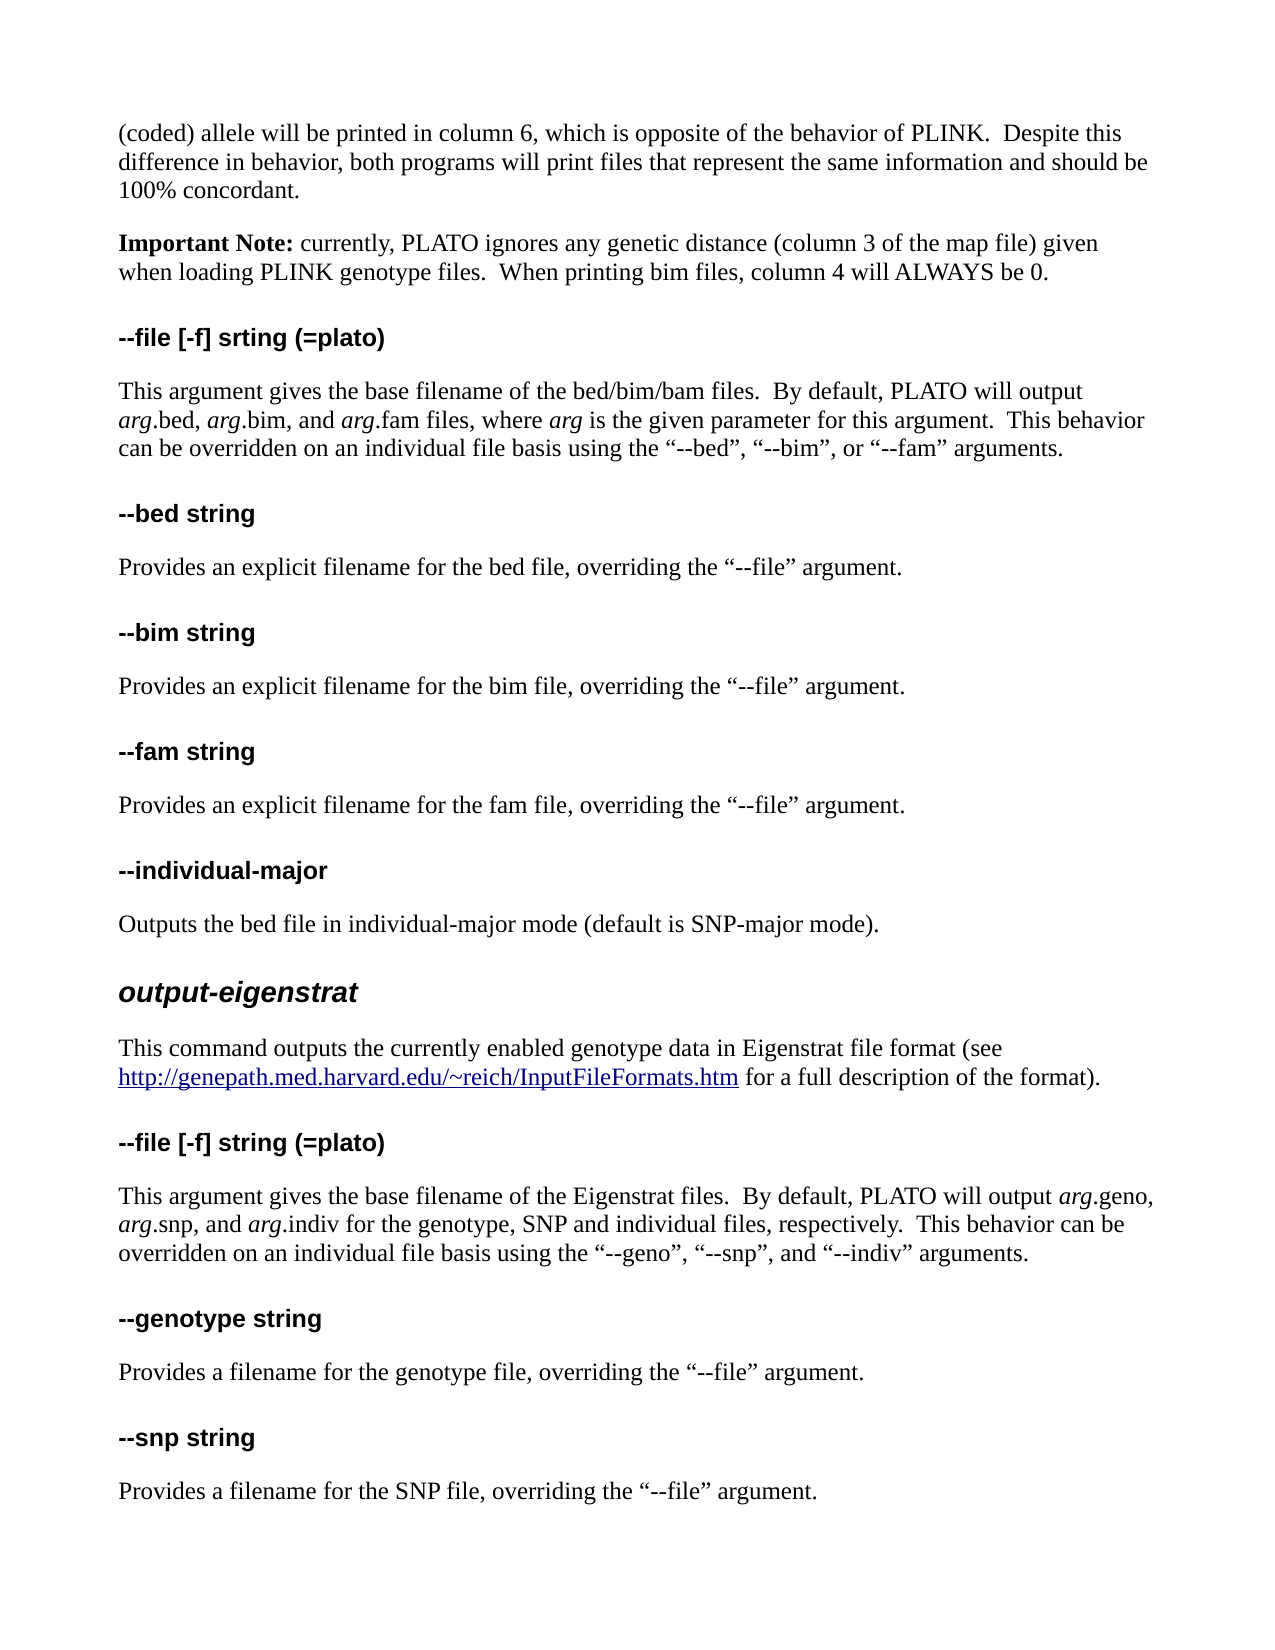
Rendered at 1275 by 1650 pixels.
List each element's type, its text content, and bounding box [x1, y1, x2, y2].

text Outputs the bed file in individual-major mode (default is SNP-major mode). [118, 909, 1157, 938]
text Provides a filename for the SNP file, overriding the “--file” argument. [118, 1476, 1157, 1505]
subtitle output-eigenstrat [118, 975, 1157, 1009]
text (coded) allele will be printed in column 6, which is opposite of the behavior of PLINK. Despite this difference in behavior, both programs will print files that represent the same information and should be 100% concordant. [118, 118, 1157, 204]
subtitle --file [-f] string (=plato) [118, 1128, 1157, 1156]
text Provides an explicit filename for the bed file, overriding the “--file” argument. [118, 552, 1157, 581]
text Important Note: currently, PLATO ignores any genetic distance (column 3 of the map file) given when loading PLINK genotype files. When printing bim files, column 4 will ALWAYS be 0. [118, 228, 1157, 286]
text This argument gives the base filename of the bed/bim/bam files. By default, PLATO will output arg.bed, arg.bim, and arg.fam files, where arg is the given parameter for this argument. This behavior can be overridden on an individual file basis using the “--bed”, “--bim”, or “--fam” arguments. [118, 376, 1157, 462]
text Provides a filename for the genotype file, overriding the “--file” argument. [118, 1357, 1157, 1386]
subtitle --snp string [118, 1423, 1157, 1452]
subtitle --fam string [118, 737, 1157, 766]
subtitle --file [-f] srting (=plato) [118, 323, 1157, 352]
text This argument gives the base filename of the Eigenstrat files. By default, PLATO will output arg.geno, arg.snp, and arg.indiv for the genotype, SNP and individual files, respectively. This behavior can be overridden on an individual file basis using the “--geno”, “--snp”, and “--indiv” arguments. [118, 1181, 1157, 1267]
text Provides an explicit filename for the bim file, overriding the “--file” argument. [118, 671, 1157, 700]
subtitle --genotype string [118, 1304, 1157, 1333]
subtitle --bim string [118, 618, 1157, 647]
text This command outputs the currently enabled genotype data in Eigenstrat file format (see http://genepath.med.harvard.edu/~reich/InputFileFormats.htm for a full description of the format). [118, 1033, 1157, 1091]
text Provides an explicit filename for the fam file, overriding the “--file” argument. [118, 790, 1157, 819]
subtitle --individual-major [118, 856, 1157, 885]
subtitle --bed string [118, 499, 1157, 528]
